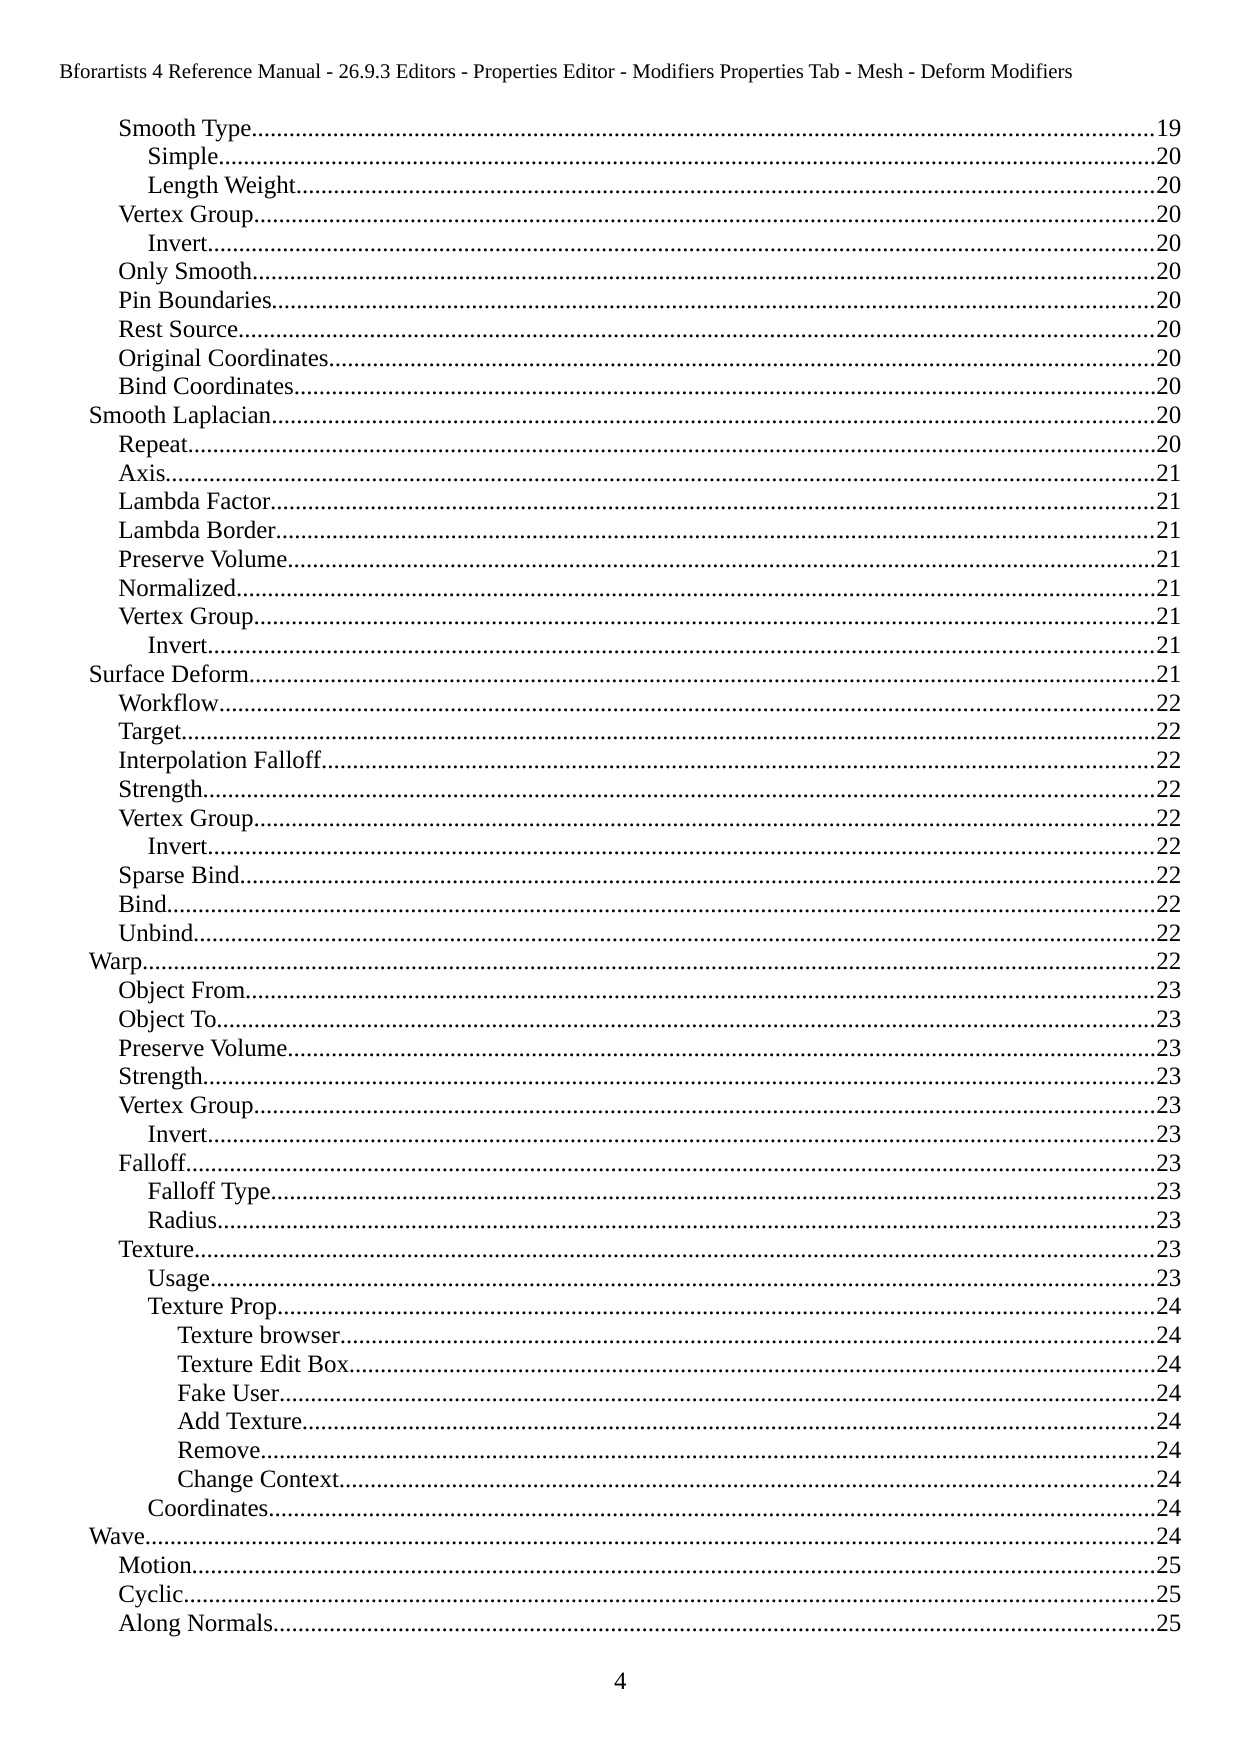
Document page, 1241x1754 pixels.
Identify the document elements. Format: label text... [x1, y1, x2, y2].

text Repeat 20 [118, 429, 1181, 458]
text Object From 23 [118, 975, 1181, 1004]
text Smooth Laplacian 20 [88, 400, 1181, 429]
text Add Texture 24 [177, 1406, 1181, 1435]
text Warp 22 [88, 946, 1181, 975]
text Unbind 22 [118, 918, 1181, 946]
text Bind Coordinates 20 [118, 371, 1181, 400]
text Invert 20 [147, 228, 1181, 256]
text Rest Source 20 [118, 314, 1181, 343]
text Wave 24 [88, 1521, 1181, 1550]
text Along Normals 25 [118, 1608, 1181, 1636]
text Object To 23 [118, 1004, 1181, 1033]
text Target 22 [118, 716, 1181, 745]
text Axis 21 [118, 458, 1181, 486]
text Change Context 24 [177, 1464, 1181, 1493]
text Smooth Type 19 [118, 113, 1181, 141]
text Vertex Group 22 [118, 803, 1181, 831]
text Invert 21 [147, 630, 1181, 659]
text Invert 22 [147, 831, 1181, 860]
text Bind 22 [118, 889, 1181, 918]
text Interpolation Falloff 22 [118, 745, 1181, 774]
text Sparse Bind 22 [118, 860, 1181, 889]
text Vertex Group 23 [118, 1090, 1181, 1119]
text Length Weight 20 [147, 170, 1181, 199]
text Texture browser 24 [177, 1320, 1181, 1349]
text Vertex Group 20 [118, 199, 1181, 228]
text Lambda Border 21 [118, 515, 1181, 544]
text Vertex Group 21 [118, 601, 1181, 630]
text Falloff Type 23 [147, 1176, 1181, 1205]
text Only Smooth 20 [118, 256, 1181, 285]
text Preserve Volume 21 [118, 544, 1181, 573]
text Falloff 23 [118, 1148, 1181, 1176]
text Preserve Volume 23 [118, 1033, 1181, 1061]
text Simple 20 [147, 141, 1181, 170]
text Invert 23 [147, 1119, 1181, 1148]
text Pin Boundaries 20 [118, 285, 1181, 314]
text Cyclic 25 [118, 1579, 1181, 1608]
text Usage 23 [147, 1263, 1181, 1291]
text Texture 23 [118, 1234, 1181, 1263]
text Coordinates 24 [147, 1493, 1181, 1521]
text Motion 25 [118, 1550, 1181, 1579]
text Remove 24 [177, 1435, 1181, 1464]
text Lambda Factor 21 [118, 486, 1181, 515]
text Fake User 24 [177, 1378, 1181, 1406]
text Surface Deform 21 [88, 659, 1181, 688]
text Original Coordinates 20 [118, 343, 1181, 371]
text Strength 23 [118, 1061, 1181, 1090]
text Strength 22 [118, 774, 1181, 803]
text Texture Prop 24 [147, 1291, 1181, 1320]
text Workflow 22 [118, 688, 1181, 716]
text Normalized 21 [118, 573, 1181, 601]
text Texture Edit Box 24 [177, 1349, 1181, 1378]
text Radius 23 [147, 1205, 1181, 1234]
